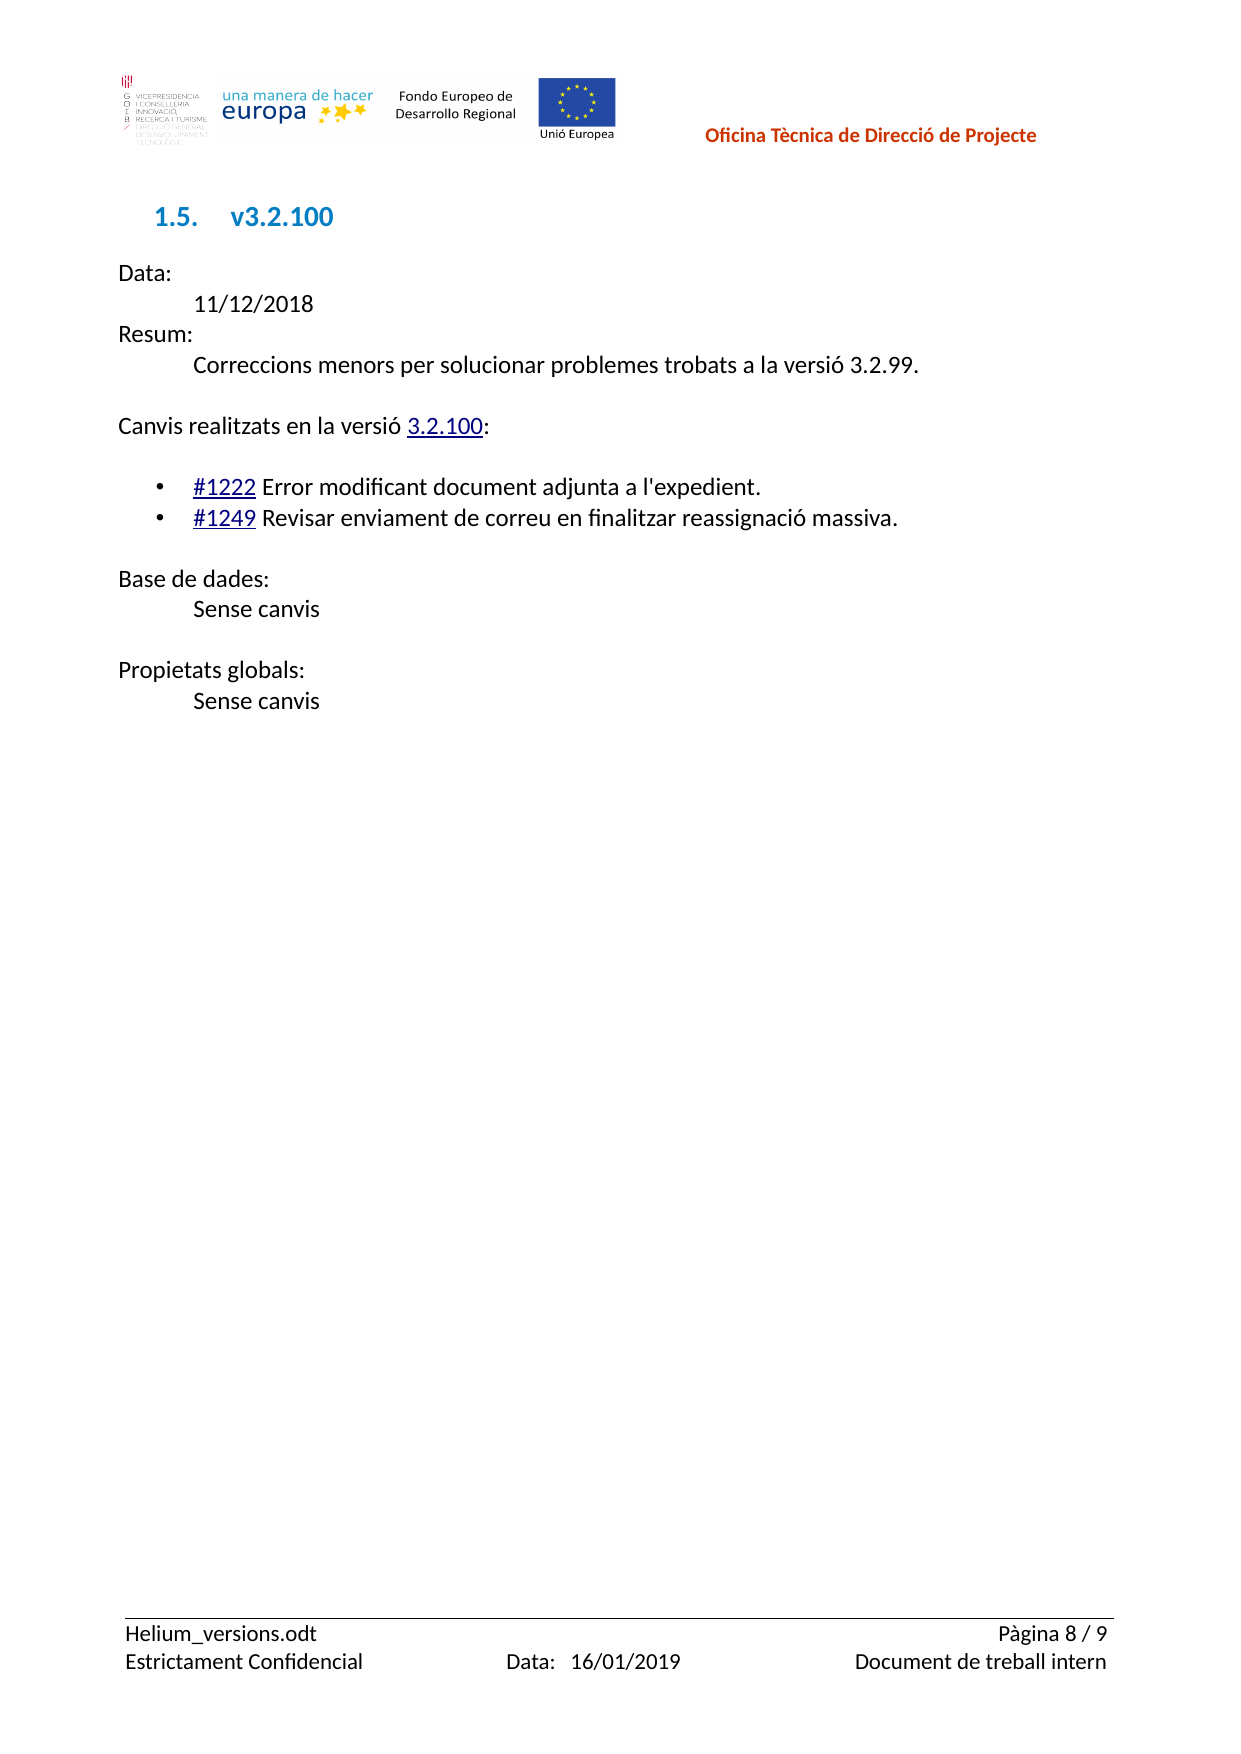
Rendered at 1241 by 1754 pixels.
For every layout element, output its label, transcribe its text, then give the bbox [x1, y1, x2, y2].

text Data: [118, 258, 1122, 288]
text Canvis realitzats en la versió 3.2.100: [118, 410, 1122, 441]
subtitle v3.2.100 [153, 198, 1122, 234]
text Correccions menors per solucionar problemes trobats a la versió 3.2.99. [118, 349, 1122, 380]
text 11/12/2018 [118, 288, 1122, 319]
text Propietats globals: [118, 654, 1122, 685]
picture [118, 73, 213, 147]
text Sense canvis [118, 593, 1122, 624]
picture [219, 73, 621, 147]
text Base de dades: [118, 563, 1122, 593]
text Sense canvis [118, 685, 1122, 715]
list #1249 Revisar enviament de correu en finalitzar reassignació massiva. [156, 502, 1122, 532]
text Resum: [118, 319, 1122, 349]
list #1222 Error modificant document adjunta a l'expedient. [156, 471, 1122, 502]
